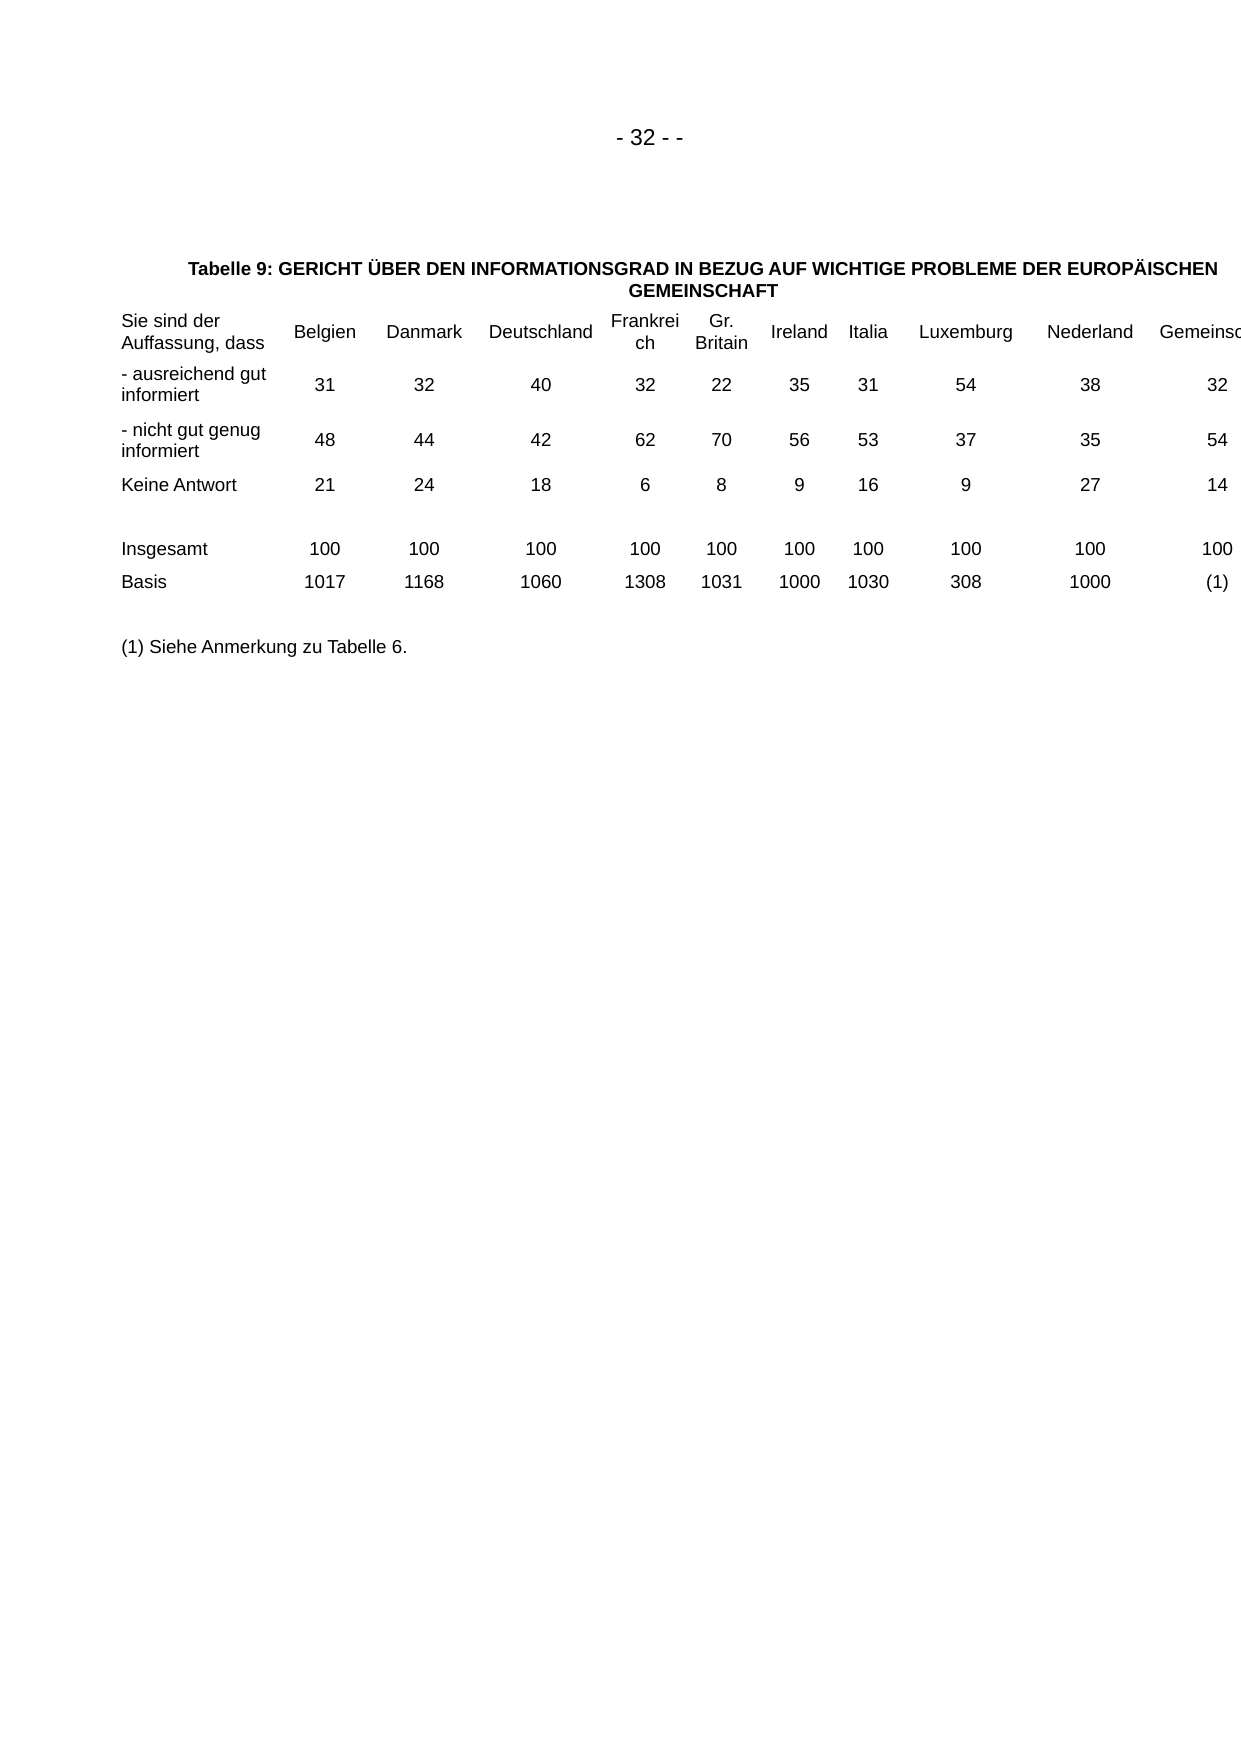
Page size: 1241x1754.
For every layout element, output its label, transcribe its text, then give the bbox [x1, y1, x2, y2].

table_cell Luxemburg [898, 308, 1034, 356]
table_cell 100 [760, 533, 839, 565]
table_cell 1031 [683, 565, 760, 598]
table_cell 14 [1146, 468, 1240, 500]
table_cell 1168 [374, 565, 474, 598]
table_cell [1034, 598, 1146, 630]
table_cell [760, 500, 839, 533]
table_cell - ausreichend gut informiert [118, 356, 276, 412]
table_cell 1000 [760, 565, 839, 598]
table_cell 48 [276, 412, 374, 468]
table_cell 32 [607, 356, 683, 412]
table_header Tabelle 9: GERICHT ÜBER DEN INFORMATIONSGRAD IN BEZUG AUF WICHTIGE PROBLEME DER EUROPÄISCHEN GEMEINSCHAFT [118, 252, 1240, 307]
table_cell 100 [474, 533, 607, 565]
table_cell [683, 500, 760, 533]
table_cell [474, 500, 607, 533]
table_cell [839, 500, 897, 533]
table_cell 56 [760, 412, 839, 468]
table_cell 32 [374, 356, 474, 412]
table_cell - nicht gut genug informiert [118, 412, 276, 468]
table_cell 18 [474, 468, 607, 500]
table_cell [839, 598, 897, 630]
table_cell 54 [1146, 412, 1240, 468]
table_cell Danmark [374, 308, 474, 356]
table_cell [1146, 500, 1240, 533]
table_cell 100 [683, 533, 760, 565]
table_cell (1) Siehe Anmerkung zu Tabelle 6. [118, 630, 1240, 662]
table_cell 100 [607, 533, 683, 565]
table_cell 40 [474, 356, 607, 412]
table_cell 32 [1146, 356, 1240, 412]
table_cell 35 [760, 356, 839, 412]
table_cell [683, 598, 760, 630]
table_cell [276, 598, 374, 630]
table_cell 1308 [607, 565, 683, 598]
table_cell 100 [276, 533, 374, 565]
table_cell [607, 598, 683, 630]
table_cell 31 [276, 356, 374, 412]
table_cell 31 [839, 356, 897, 412]
table_cell 1017 [276, 565, 374, 598]
table_cell [760, 598, 839, 630]
table_cell [898, 598, 1034, 630]
table_cell 100 [1034, 533, 1146, 565]
table_cell 100 [898, 533, 1034, 565]
table_cell Gemeinschaft [1146, 308, 1240, 356]
table_cell (1) [1146, 565, 1240, 598]
table_cell [1034, 500, 1146, 533]
table_cell Ireland [760, 308, 839, 356]
table_cell 62 [607, 412, 683, 468]
table_cell 44 [374, 412, 474, 468]
table_cell Nederland [1034, 308, 1146, 356]
table_cell 1060 [474, 565, 607, 598]
table_cell 100 [374, 533, 474, 565]
table_cell Basis [118, 565, 276, 598]
table_cell [474, 598, 607, 630]
table_cell 53 [839, 412, 897, 468]
table_cell Insgesamt [118, 533, 276, 565]
table_cell 24 [374, 468, 474, 500]
table_cell [898, 500, 1034, 533]
table_cell 100 [839, 533, 897, 565]
table_cell 1030 [839, 565, 897, 598]
table_cell 22 [683, 356, 760, 412]
table_cell 35 [1034, 412, 1146, 468]
table_cell 70 [683, 412, 760, 468]
table_cell 42 [474, 412, 607, 468]
table_cell 21 [276, 468, 374, 500]
table_cell Keine Antwort [118, 468, 276, 500]
table_cell 37 [898, 412, 1034, 468]
table_cell Italia [839, 308, 897, 356]
table_cell 6 [607, 468, 683, 500]
table_cell 27 [1034, 468, 1146, 500]
table_cell 308 [898, 565, 1034, 598]
table_cell Belgien [276, 308, 374, 356]
table_cell 38 [1034, 356, 1146, 412]
table_cell [118, 500, 276, 533]
table_cell [118, 598, 276, 630]
table_cell [607, 500, 683, 533]
table_cell Gr. Britain [683, 308, 760, 356]
table_cell [374, 500, 474, 533]
table_cell [374, 598, 474, 630]
table_cell Frankreich [607, 308, 683, 356]
table_cell 54 [898, 356, 1034, 412]
table_cell 16 [839, 468, 897, 500]
table_cell 8 [683, 468, 760, 500]
table_cell 9 [760, 468, 839, 500]
table_cell [276, 500, 374, 533]
table_cell 9 [898, 468, 1034, 500]
table_cell 1000 [1034, 565, 1146, 598]
table_cell 100 [1146, 533, 1240, 565]
table_cell Sie sind der Auffassung, dass [118, 308, 276, 356]
table_cell [1146, 598, 1240, 630]
table_cell Deutschland [474, 308, 607, 356]
